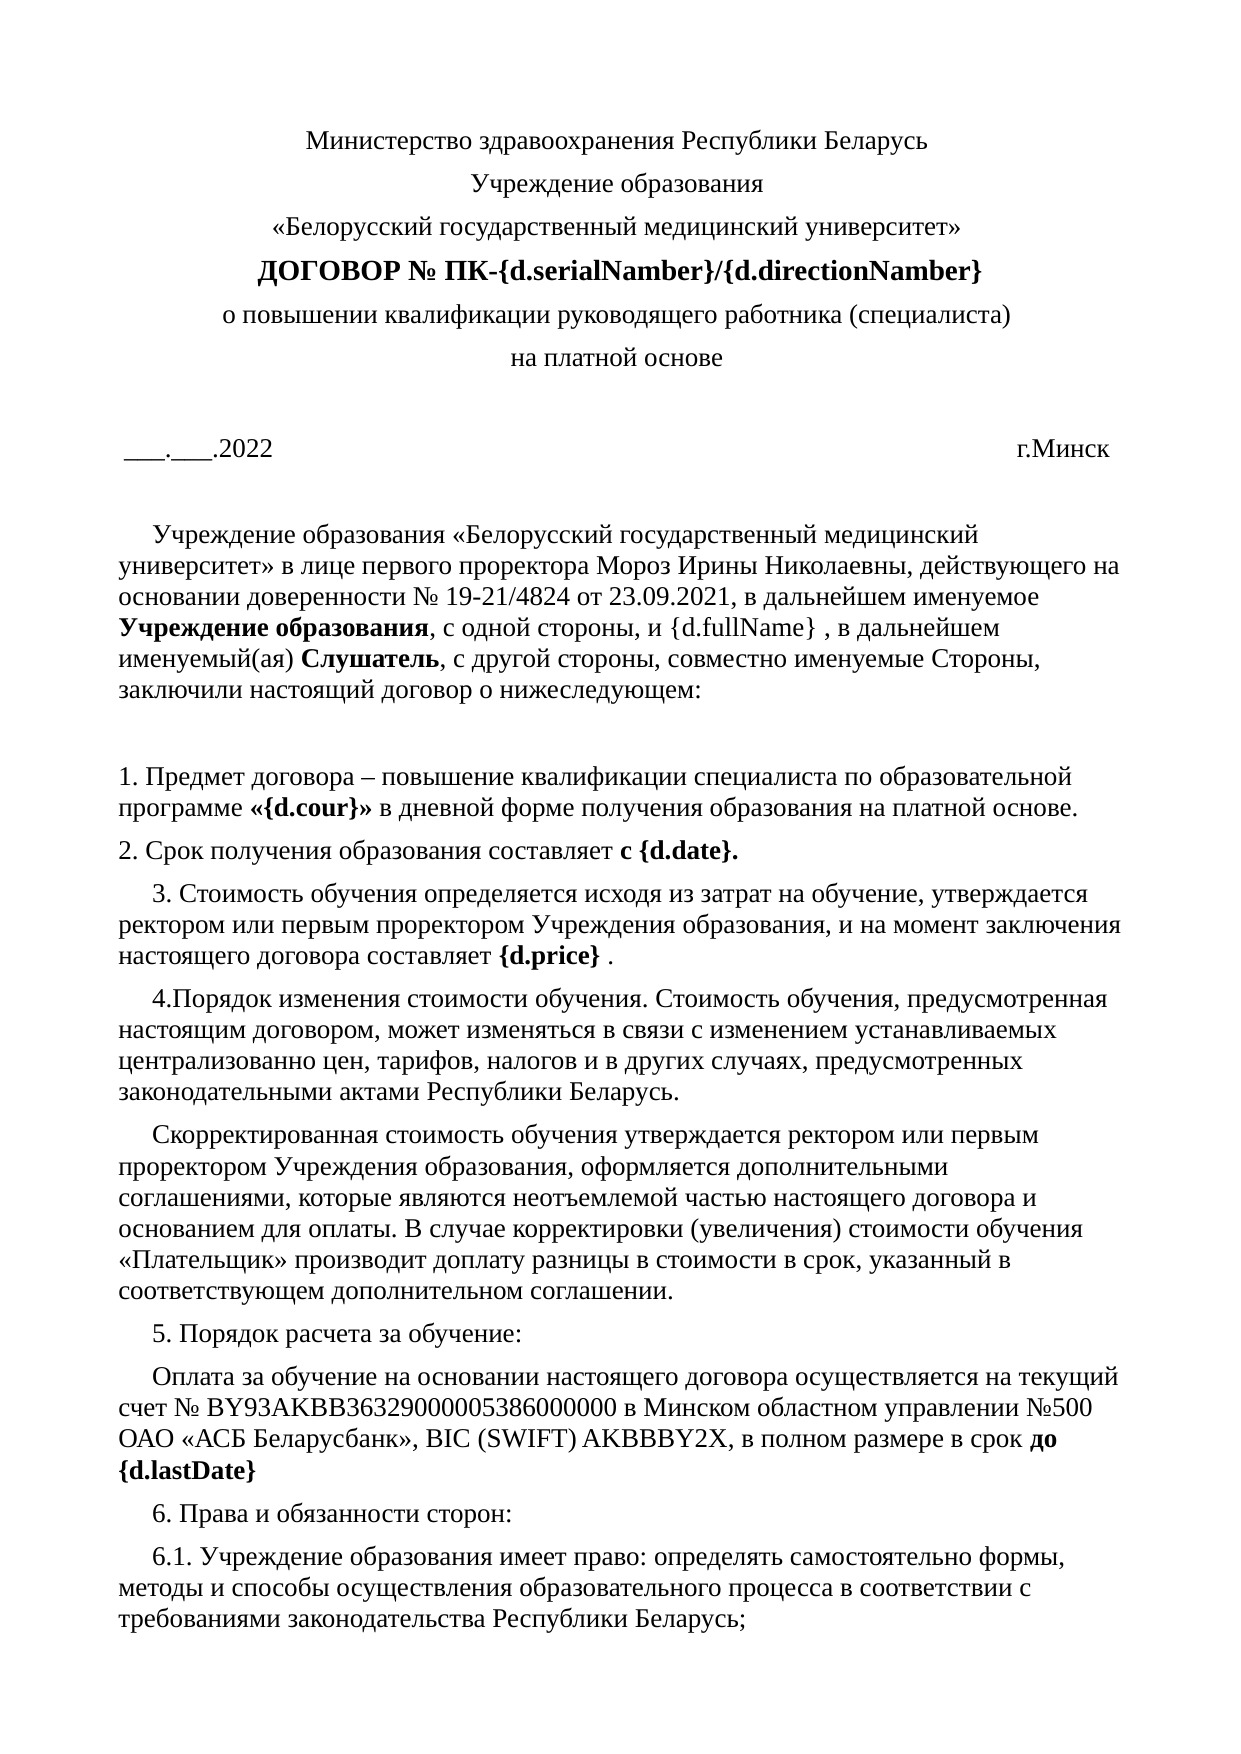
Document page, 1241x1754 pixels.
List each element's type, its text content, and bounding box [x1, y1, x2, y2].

text на платной основе [118, 342, 1122, 373]
table_header ___.___.2022 [118, 426, 620, 469]
table_header г.Минск [620, 426, 1122, 469]
text Министерство здравоохранения Республики Беларусь [118, 124, 1122, 155]
text Учреждение образования «Белорусский государственный медицинский университет» в лице первого проректора Мороз Ирины Николаевны, действующего на основании доверенности № 19-21/4824 от 23.09.2021, в дальнейшем именуемое Учреждение образования, с одной стороны, и {d.fullName} , в дальнейшем именуемый(ая) Слушатель, с другой стороны, совместно именуемые Стороны, заключили настоящий договор о нижеследующем: [118, 518, 1122, 705]
text 1. Предмет договора – повышение квалификации специалиста по образовательной программе «{d.cour}» в дневной форме получения образования на платной основе. [118, 759, 1122, 822]
text 2. Срок получения образования составляет c {d.date}. [118, 834, 1122, 865]
text Учреждение образования [118, 167, 1122, 198]
text 6. Права и обязанности сторон: [118, 1497, 1122, 1528]
text о повышении квалификации руководящего работника (специалиста) [118, 298, 1122, 330]
text 4.Порядок изменения стоимости обучения. Стоимость обучения, предусмотренная настоящим договором, может изменяться в связи с изменением устанавливаемых централизованно цен, тарифов, налогов и в других случаях, предусмотренных законодательными актами Республики Беларусь. [118, 982, 1122, 1107]
text Оплата за обучение на основании настоящего договора осуществляется на текущий счет № BY93AKBB36329000005386000000 в Минском областном управлении №500 ОАО «АСБ Беларусбанк», BIC (SWIFT) AKBBBY2X, в полном размере в срок до {d.lastDate} [118, 1360, 1122, 1485]
text 6.1. Учреждение образования имеет право: определять самостоятельно формы, методы и способы осуществления образовательного процесса в соответствии с требованиями законодательства Республики Беларусь; [118, 1540, 1122, 1633]
text 3. Стоимость обучения определяется исходя из затрат на обучение, утверждается ректором или первым проректором Учреждения образования, и на момент заключения настоящего договора составляет {d.price} . [118, 877, 1122, 970]
text «Белорусский государственный медицинский университет» [118, 210, 1122, 241]
text ДОГОВОР № ПК-{d.serialNamber}/{d.directionNamber} [118, 253, 1122, 287]
text 5. Порядок расчета за обучение: [118, 1317, 1122, 1348]
text Скорректированная стоимость обучения утверждается ректором или первым проректором Учреждения образования, оформляется дополнительными соглашениями, которые являются неотъемлемой частью настоящего договора и основанием для оплаты. В случае корректировки (увеличения) стоимости обучения «Плательщик» производит доплату разницы в стоимости в срок, указанный в соответствующем дополнительном соглашении. [118, 1118, 1122, 1305]
